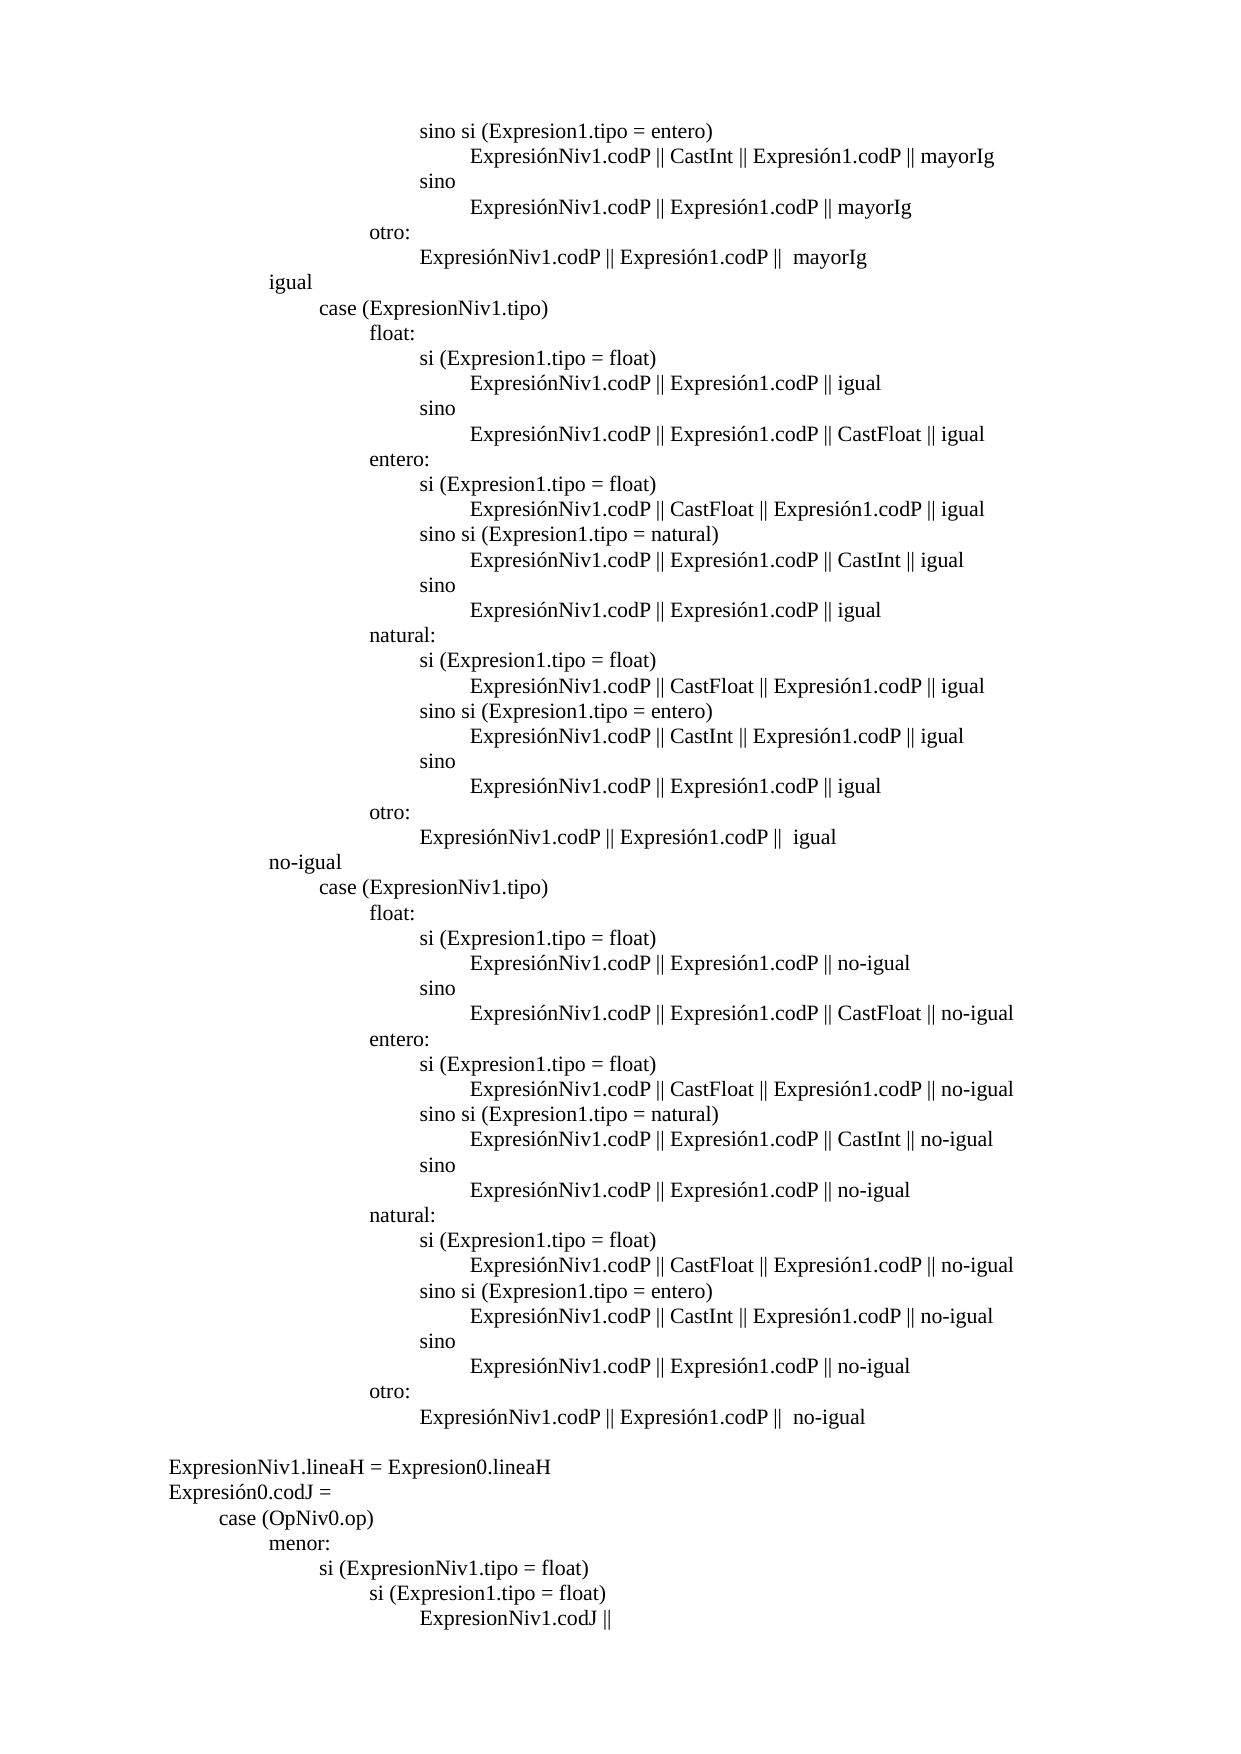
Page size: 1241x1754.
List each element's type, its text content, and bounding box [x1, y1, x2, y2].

text ExpresiónNiv1.codP || Expresión1.codP || no-igual [118, 1177, 1122, 1202]
text si (Expresion1.tipo = float) [118, 1580, 1122, 1605]
text sino si (Expresion1.tipo = entero) [118, 1278, 1122, 1303]
text sino [118, 748, 1122, 773]
text si (Expresion1.tipo = float) [118, 471, 1122, 496]
text ExpresiónNiv1.codP || Expresión1.codP || igual [118, 773, 1122, 799]
text ExpresiónNiv1.codP || CastFloat || Expresión1.codP || no-igual [118, 1252, 1122, 1278]
text sino si (Expresion1.tipo = entero) [118, 698, 1122, 723]
text sino si (Expresion1.tipo = natural) [118, 521, 1122, 547]
text entero: [118, 446, 1122, 471]
text menor: [118, 1530, 1122, 1555]
text si (Expresion1.tipo = float) [118, 1227, 1122, 1252]
text si (Expresion1.tipo = float) [118, 925, 1122, 950]
text ExpresionNiv1.codJ || [118, 1605, 1122, 1631]
text si (Expresion1.tipo = float) [118, 647, 1122, 673]
text ExpresiónNiv1.codP || Expresión1.codP || CastFloat || igual [118, 421, 1122, 446]
text ExpresiónNiv1.codP || Expresión1.codP || igual [118, 370, 1122, 395]
text ExpresionNiv1.lineaH = Expresion0.lineaH [118, 1454, 1122, 1479]
text otro: [118, 799, 1122, 824]
text Expresión0.codJ = [118, 1479, 1122, 1504]
text ExpresiónNiv1.codP || Expresión1.codP || no-igual [118, 1404, 1122, 1429]
text sino [118, 572, 1122, 597]
text sino si (Expresion1.tipo = entero) [118, 118, 1122, 143]
text igual [118, 269, 1122, 294]
text si (Expresion1.tipo = float) [118, 1051, 1122, 1076]
text float: [118, 899, 1122, 925]
text otro: [118, 1378, 1122, 1404]
text float: [118, 320, 1122, 345]
text ExpresiónNiv1.codP || Expresión1.codP || CastInt || no-igual [118, 1126, 1122, 1152]
text ExpresiónNiv1.codP || Expresión1.codP || mayorIg [118, 244, 1122, 269]
text ExpresiónNiv1.codP || Expresión1.codP || CastFloat || no-igual [118, 1000, 1122, 1026]
text ExpresiónNiv1.codP || CastInt || Expresión1.codP || mayorIg [118, 143, 1122, 168]
text sino [118, 975, 1122, 1000]
text natural: [118, 622, 1122, 647]
text case (OpNiv0.op) [118, 1504, 1122, 1530]
text ExpresiónNiv1.codP || Expresión1.codP || no-igual [118, 950, 1122, 975]
text sino [118, 1328, 1122, 1353]
text sino [118, 395, 1122, 421]
text otro: [118, 219, 1122, 244]
text ExpresiónNiv1.codP || CastInt || Expresión1.codP || no-igual [118, 1303, 1122, 1328]
text ExpresiónNiv1.codP || CastFloat || Expresión1.codP || igual [118, 496, 1122, 521]
text ExpresiónNiv1.codP || Expresión1.codP || CastInt || igual [118, 547, 1122, 572]
text si (ExpresionNiv1.tipo = float) [118, 1555, 1122, 1580]
text si (Expresion1.tipo = float) [118, 345, 1122, 370]
text ExpresiónNiv1.codP || Expresión1.codP || igual [118, 597, 1122, 622]
text sino si (Expresion1.tipo = natural) [118, 1101, 1122, 1126]
text ExpresiónNiv1.codP || CastFloat || Expresión1.codP || no-igual [118, 1076, 1122, 1101]
text entero: [118, 1026, 1122, 1051]
text ExpresiónNiv1.codP || Expresión1.codP || igual [118, 824, 1122, 849]
text ExpresiónNiv1.codP || CastFloat || Expresión1.codP || igual [118, 673, 1122, 698]
text case (ExpresionNiv1.tipo) [118, 294, 1122, 320]
text case (ExpresionNiv1.tipo) [118, 874, 1122, 899]
text natural: [118, 1202, 1122, 1227]
text ExpresiónNiv1.codP || Expresión1.codP || no-igual [118, 1353, 1122, 1378]
text ExpresiónNiv1.codP || CastInt || Expresión1.codP || igual [118, 723, 1122, 748]
text ExpresiónNiv1.codP || Expresión1.codP || mayorIg [118, 194, 1122, 219]
text no-igual [118, 849, 1122, 874]
text sino [118, 1152, 1122, 1177]
text sino [118, 168, 1122, 194]
